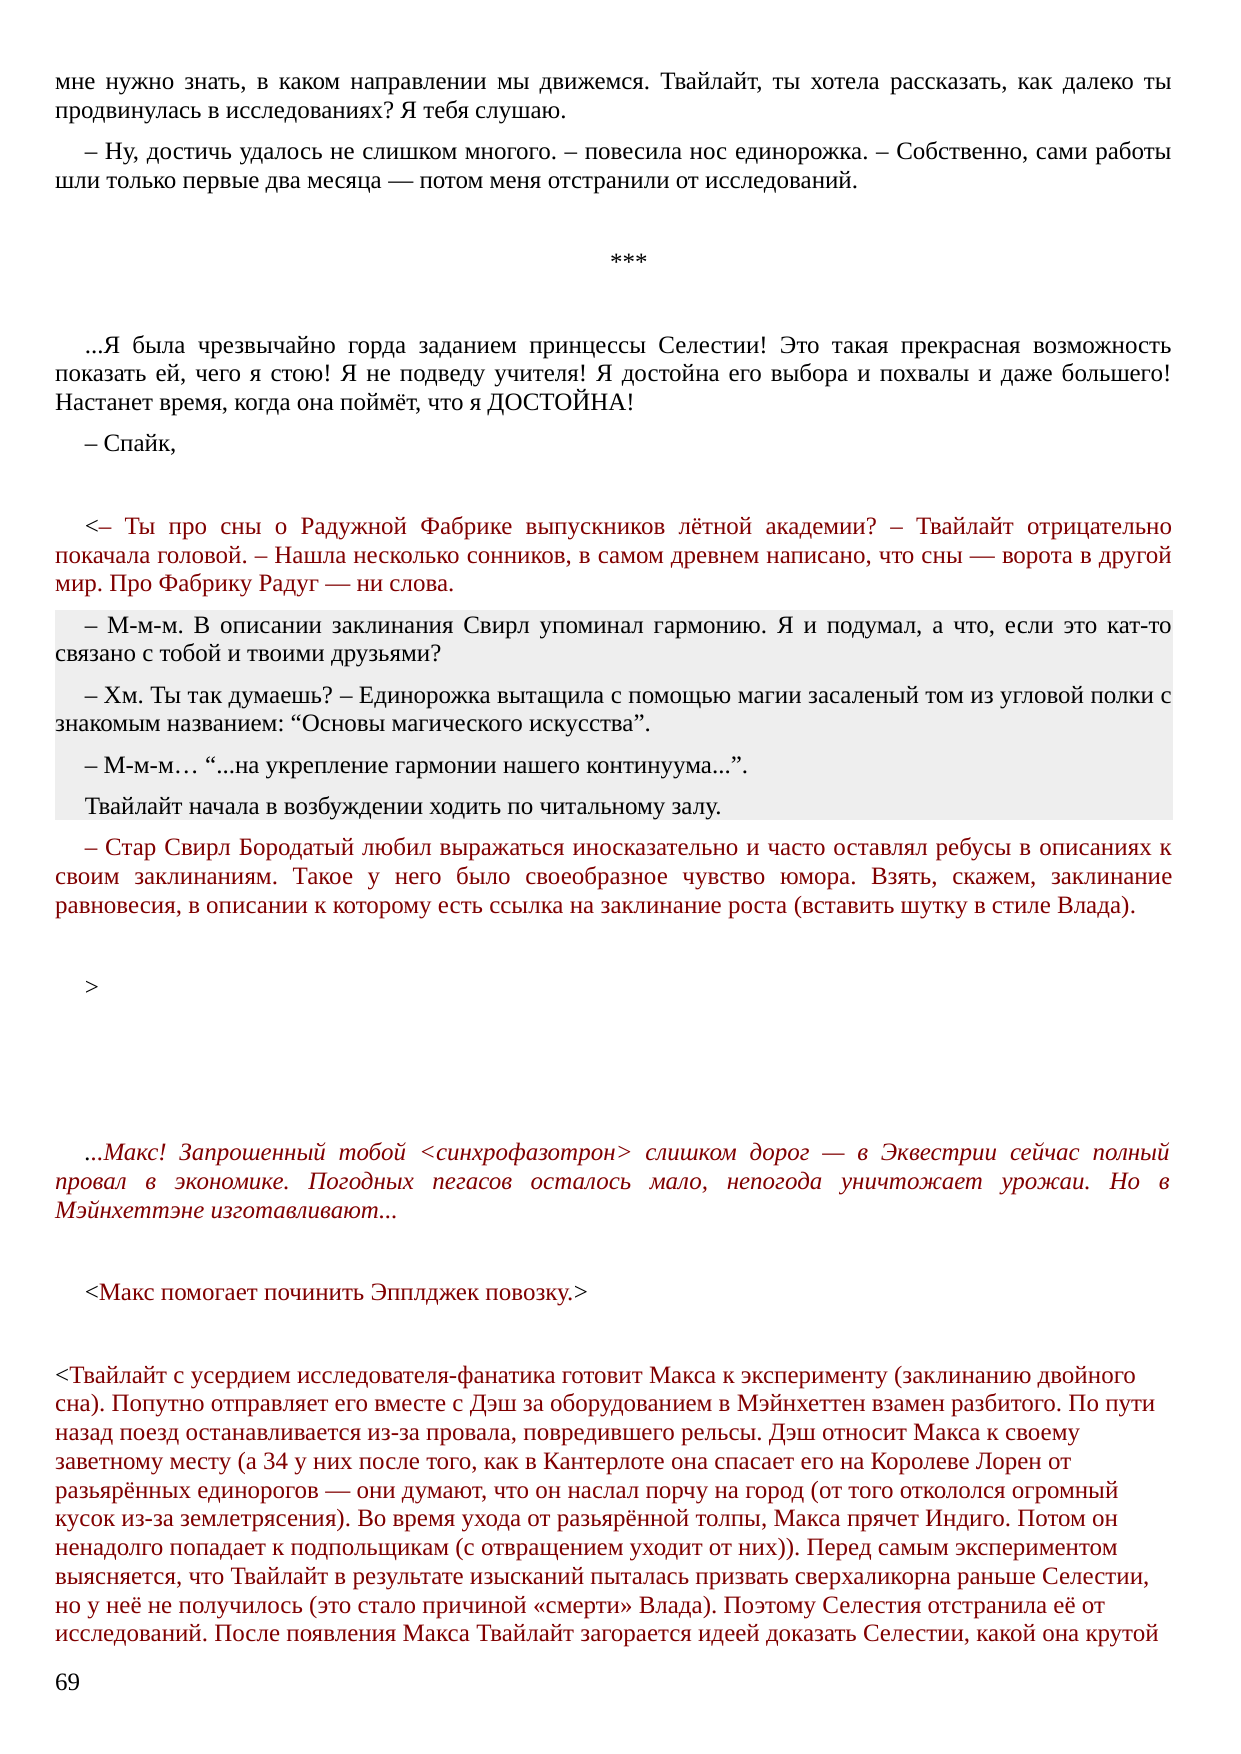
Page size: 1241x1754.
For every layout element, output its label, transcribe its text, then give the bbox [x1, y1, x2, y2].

text – Хм. Ты так думаешь? – Единорожка вытащила с помощью магии засаленый том из угловой полки с знакомым названием: “Основы магического искусства”. [55, 680, 1173, 737]
text <– Ты про сны о Радужной Фабрике выпускников лётной академии? – Твайлайт отрицательно покачала головой. – Нашла несколько сонников, в самом древнем написано, что сны — ворота в другой мир. Про Фабрику Радуг — ни слова. [55, 511, 1173, 597]
text – Спайк, [55, 428, 1173, 457]
text – Ну, достичь удалось не слишком многого. – повесила нос единорожка. – Собственно, сами работы шли только первые два месяца — потом меня отстранили от исследований. [55, 136, 1173, 193]
text ...Я была чрезвычайно горда заданием принцессы Селестии! Это такая прекрасная возможность показать ей, чего я стою! Я не подведу учителя! Я достойна его выбора и похвалы и даже большего! Настанет время, когда она поймёт, что я ДОСТОЙНА! [55, 330, 1173, 416]
text *** [55, 247, 1173, 276]
text мне нужно знать, в каком направлении мы движемся. Твайлайт, ты хотела рассказать, как далеко ты продвинулась в исследованиях? Я тебя слушаю. [55, 66, 1173, 123]
text – Стар Свирл Бородатый любил выражаться иносказательно и часто оставлял ребусы в описаниях к своим заклинаниям. Такое у него было своеобразное чувство юмора. Взять, скажем, заклинание равновесия, в описании к которому есть ссылка на заклинание роста (вставить шутку в стиле Влада). [55, 832, 1173, 918]
text <Твайлайт с усердием исследователя-фанатика готовит Макса к эксперименту (заклинанию двойного сна). Попутно отправляет его вместе с Дэш за оборудованием в Мэйнхеттен взамен разбитого. По пути назад поезд останавливается из-за провала, повредившего рельсы. Дэш относит Макса к своему заветному месту (а 34 у них после того, как в Кантерлоте она спасает его на Королеве Лорен от разьярённых единорогов — они думают, что он наслал порчу на город (от того откололся огромный кусок из-за землетрясения). Во время ухода от разьярённой толпы, Макса прячет Индиго. Потом он ненадолго попадает к подпольщикам (с отвращением уходит от них)). Перед самым экспериментом выясняется, что Твайлайт в результате изысканий пыталась призвать сверхаликорна раньше Селестии, но у неё не получилось (это стало причиной «смерти» Влада). Поэтому Селестия отстранила её от исследований. После появления Макса Твайлайт загорается идеей доказать Селестии, какой она крутой [55, 1360, 1173, 1647]
text ...Макс! Запрошенный тобой <синхрофазотрон> слишком дорог — в Эквестрии сейчас полный провал в экономике. Погодных пегасов осталось мало, непогода уничтожает урожаи. Но в Мэйнхеттэне изготавливают... [55, 1137, 1173, 1223]
text Твайлайт начала в возбуждении ходить по читальному залу. [55, 791, 1173, 820]
text > [55, 972, 1173, 1001]
text – М-м-м… “...на укрепление гармонии нашего континуума...”. [55, 750, 1173, 778]
text – М-м-м. В описании заклинания Свирл упоминал гармонию. Я и подумал, а что, если это кат-то связано с тобой и твоими друзьями? [55, 610, 1173, 667]
text <Макс помогает починить Эпплджек повозку.> [55, 1277, 1173, 1306]
